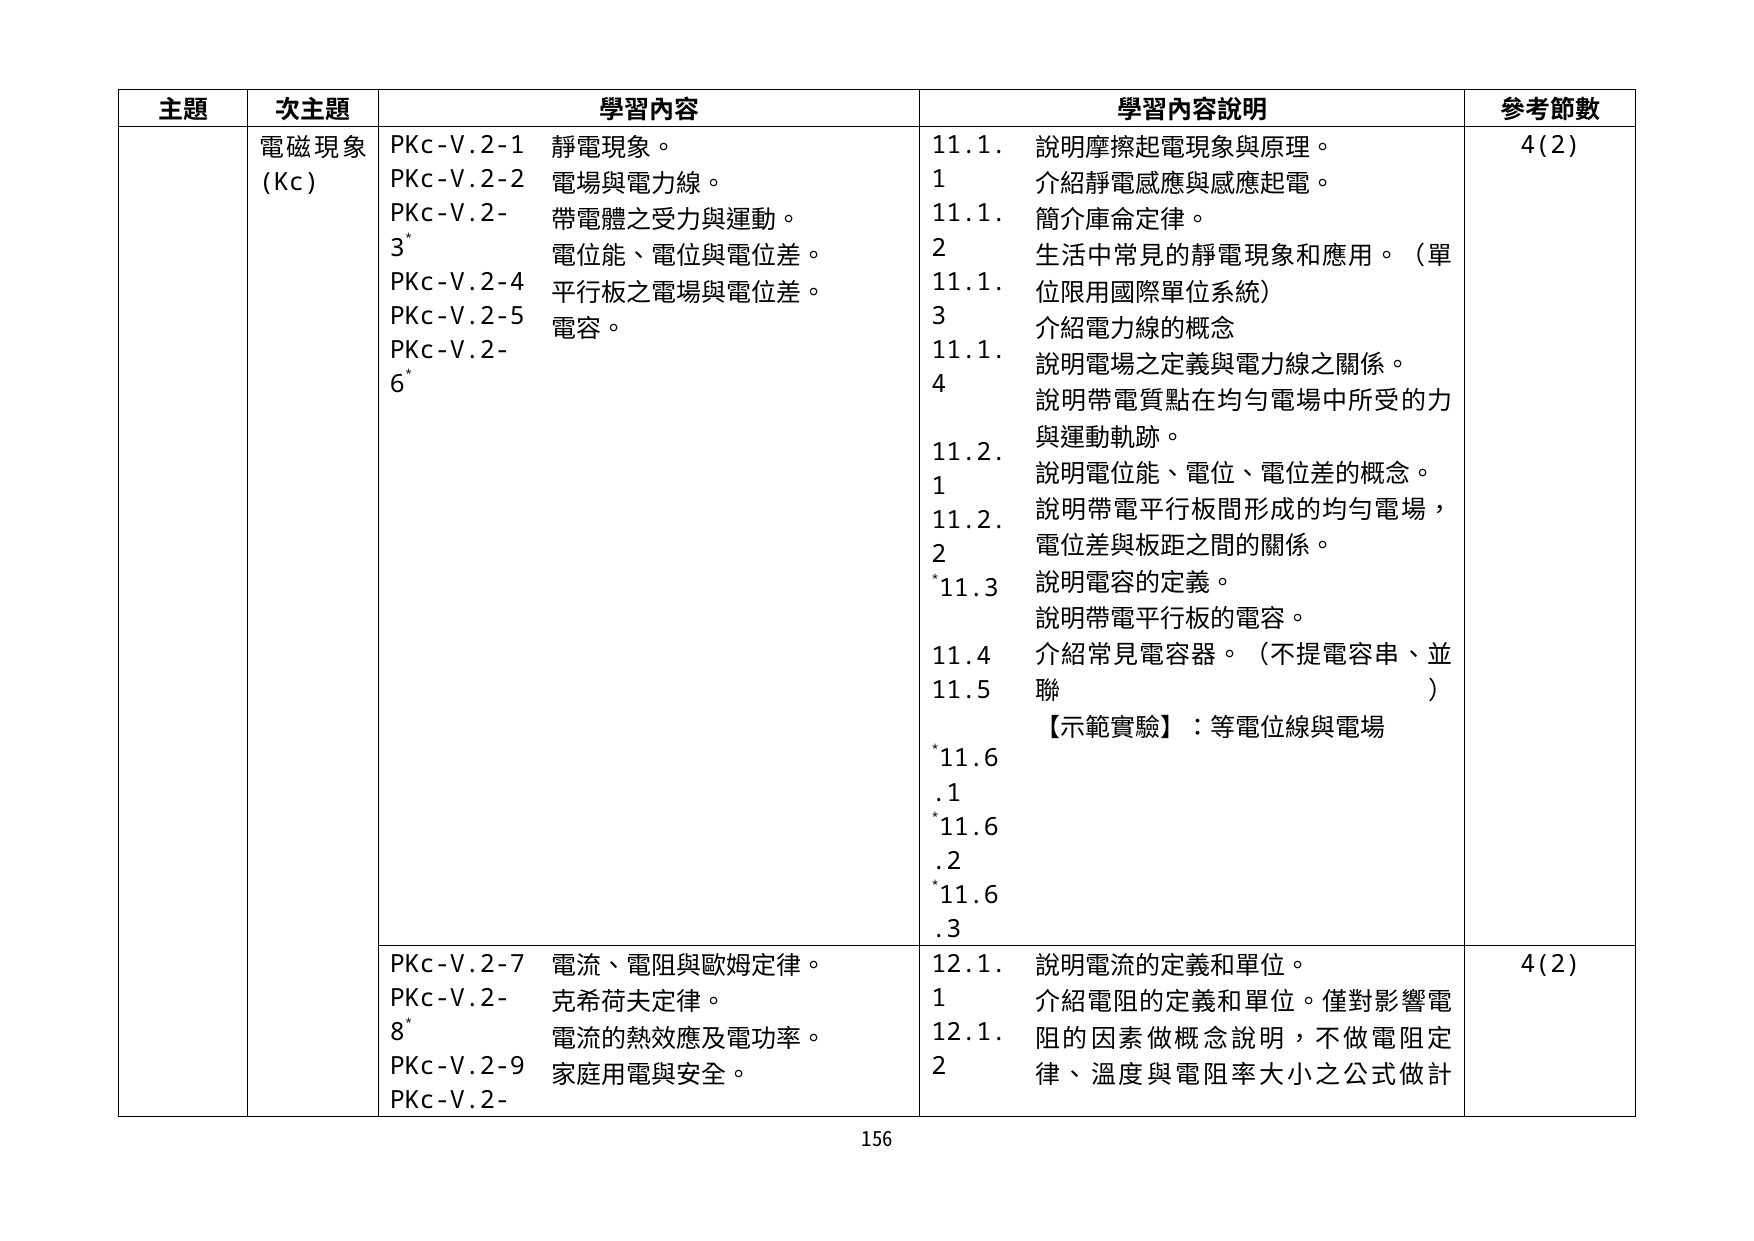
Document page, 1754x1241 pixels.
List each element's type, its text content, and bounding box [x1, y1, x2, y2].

table_header 學習內容 [379, 90, 919, 126]
table_cell [119, 127, 247, 1116]
table_cell 說明摩擦起電現象與原理。 介紹靜電感應與感應起電。 簡介庫侖定律。 生活中常見的靜電現象和應用。（單位限用國際單位系統） 介紹電力線的概念 說明電場之定義與電力線之關係。 說明帶電質點在均勻電場中所受的力與運動軌跡。 說明電位能、電位、電位差的概念。 說明帶電平行板間形成的均勻電場，電位差與板距之間的關係。 說明電容的定義。 說明帶電平行板的電容。 介紹常見電容器。（不提電容串、並聯） 【示範實驗】：等電位線與電場 [1024, 127, 1464, 944]
table_cell PKc-V.2-7 PKc-V.2-8* PKc-V.2-9 PKc-V.2-10 [379, 946, 539, 1116]
table_header 主題 [119, 90, 247, 126]
table_header 次主題 [248, 90, 378, 126]
table_cell 電磁現象 (Kc) [248, 127, 378, 1116]
table_header 學習內容說明 [920, 90, 1464, 126]
table_cell 4(2) [1465, 127, 1635, 944]
table_cell 說明電流的定義和單位。 介紹電阻的定義和單位。僅對影響電阻的因素做概念說明，不做電阻定律、溫度與電阻率大小之公式做計 [1024, 946, 1464, 1116]
table_cell 電流、電阻與歐姆定律。 克希荷夫定律。 電流的熱效應及電功率。 家庭用電與安全。 [540, 946, 919, 1116]
table_header 參考節數 [1465, 90, 1635, 126]
table_cell 靜電現象。 電場與電力線。 帶電體之受力與運動。 電位能、電位與電位差。 平行板之電場與電位差。 電容。 [540, 127, 919, 944]
table_cell PKc-V.2-1 PKc-V.2-2 PKc-V.2-3* PKc-V.2-4 PKc-V.2-5 PKc-V.2-6* [379, 127, 539, 944]
table_cell 11.1.1 11.1.2 11.1.3 11.1.4 11.2.1 11.2.2 *11.3 11.4 11.5 *11.6.1 *11.6.2 *11.6.3 [920, 127, 1023, 944]
table_cell 12.1.1 12.1.2 [920, 946, 1023, 1116]
table_cell 4(2) [1465, 946, 1635, 1116]
